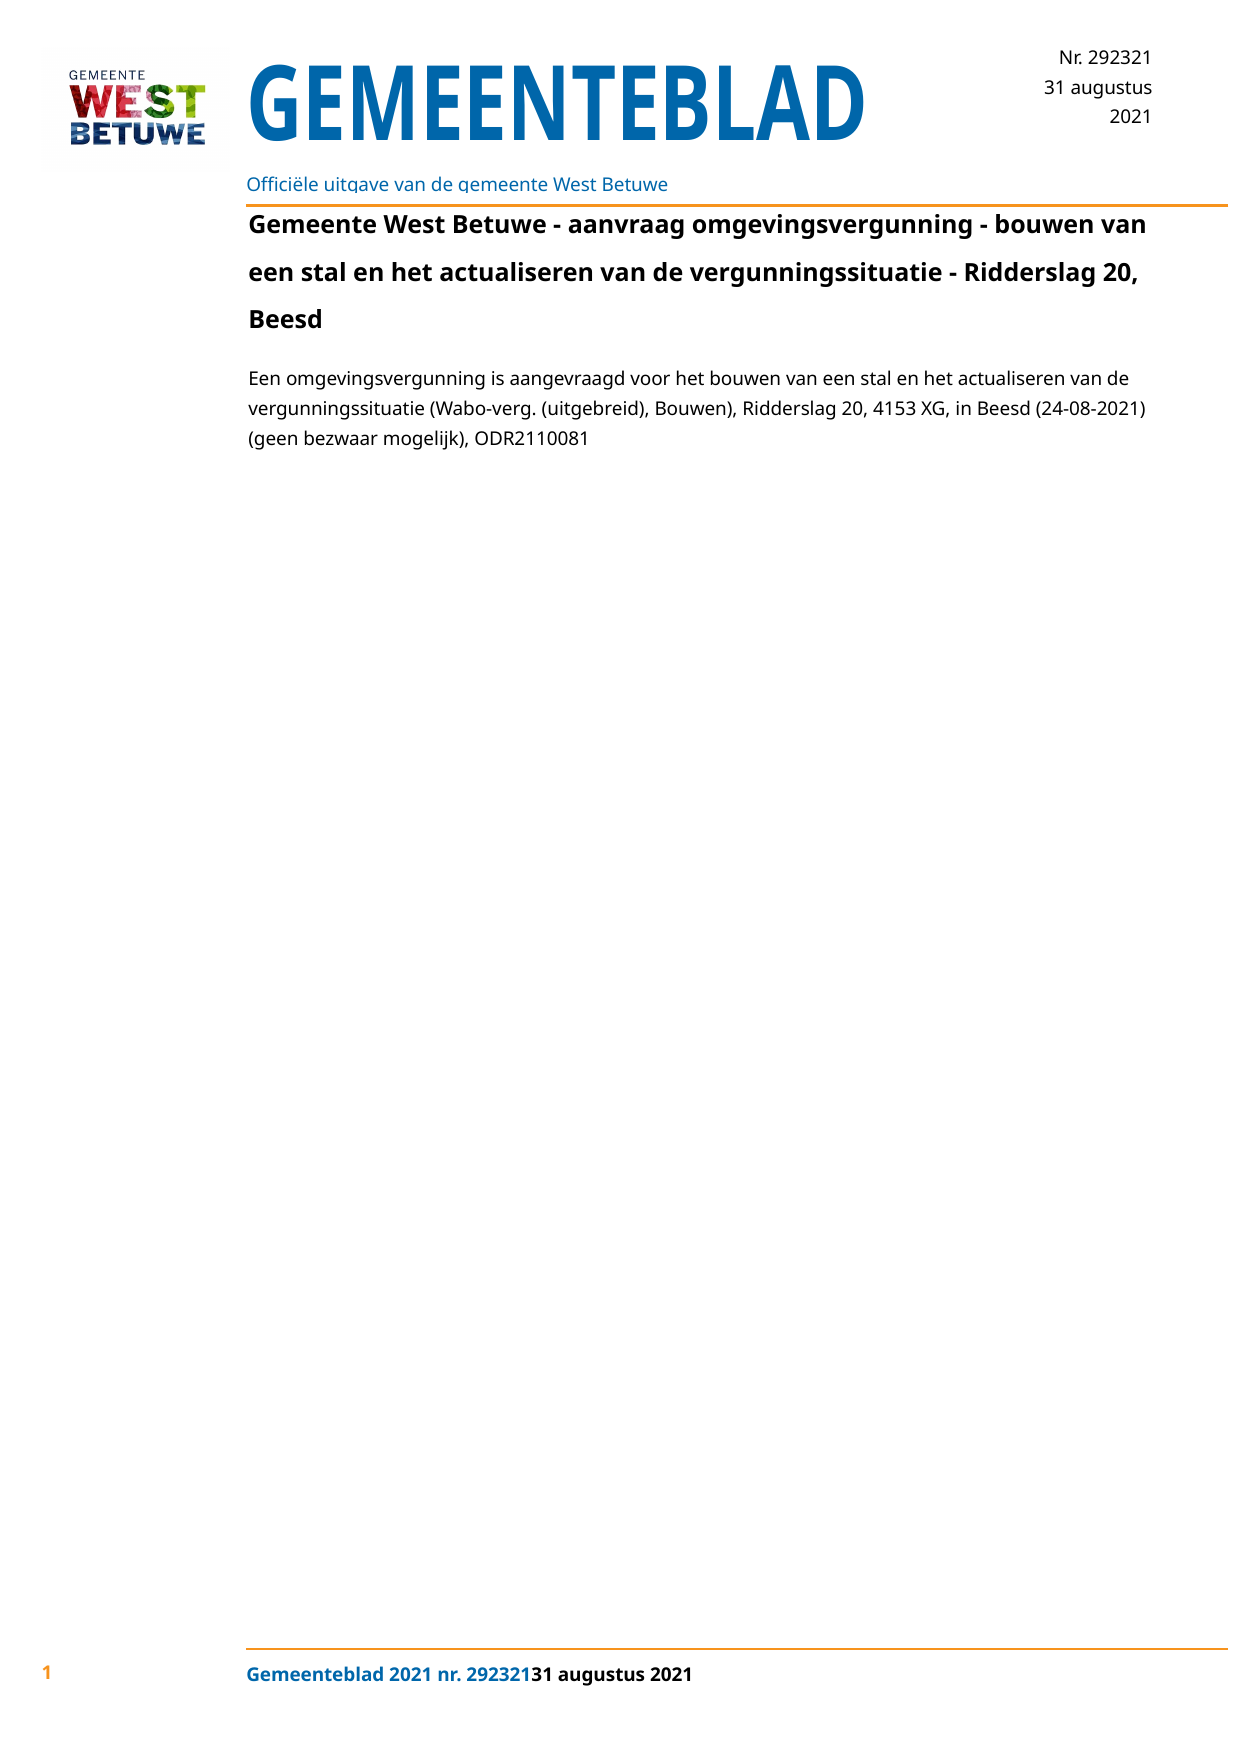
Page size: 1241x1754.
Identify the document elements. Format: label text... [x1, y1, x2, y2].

text Gemeente West Betuwe - aanvraag omgevingsvergunning - bouwen van een stal en het actualiseren van de vergunningssituatie - Ridderslag 20, Beesd [248, 207, 1152, 336]
picture [41, 47, 231, 172]
text Een omgevingsvergunning is aangevraagd voor het bouwen van een stal en het actualiseren van de vergunningssituatie (Wabo-verg. (uitgebreid), Bouwen), Ridderslag 20, 4153 XG, in Beesd (24-08-2021) (geen bezwaar mogelijk), ODR2110081 [248, 366, 1152, 450]
